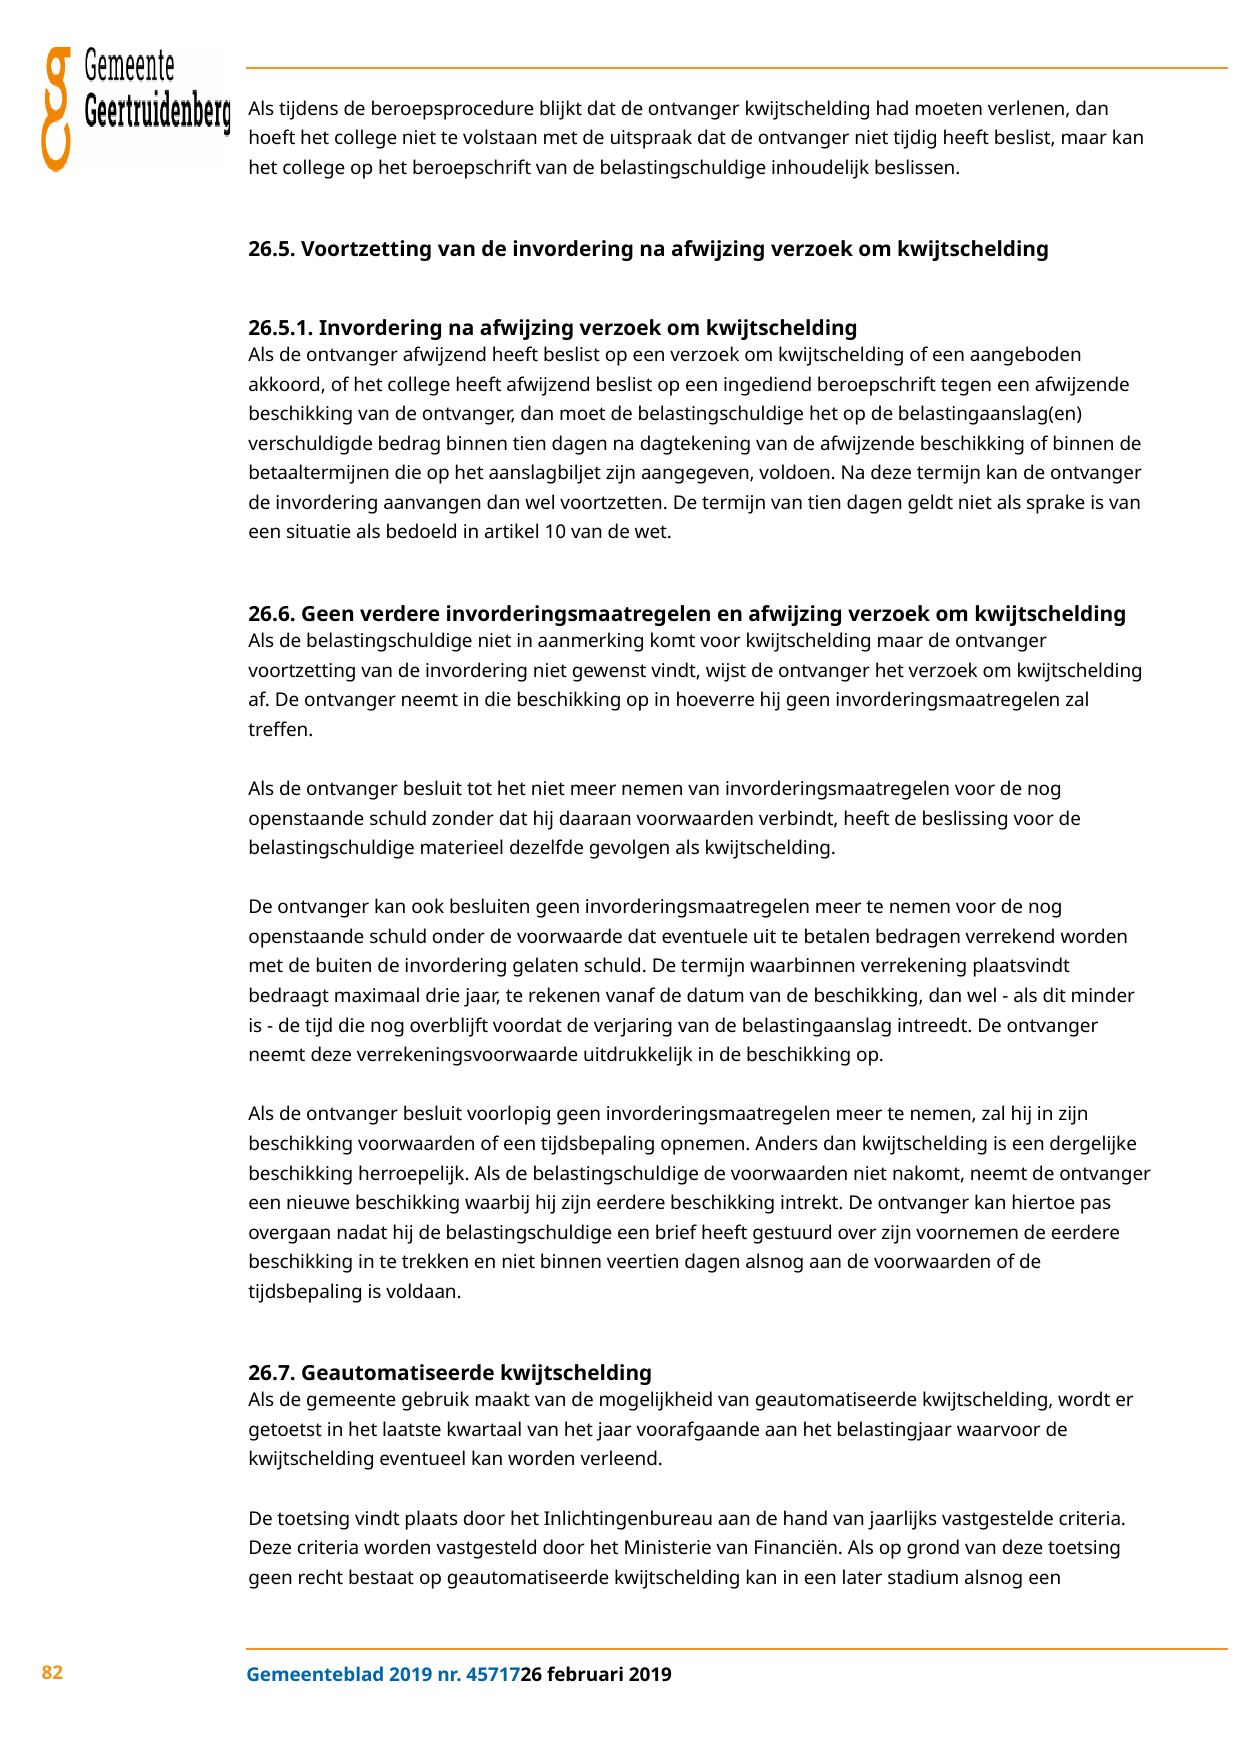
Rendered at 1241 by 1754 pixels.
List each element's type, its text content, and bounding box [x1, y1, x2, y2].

text De ontvanger kan ook besluiten geen invorderingsmaatregelen meer te nemen voor de nog openstaande schuld onder de voorwaarde dat eventuele uit te betalen bedragen verrekend worden met de buiten de invordering gelaten schuld. De termijn waarbinnen verrekening plaatsvindt bedraagt maximaal drie jaar, te rekenen vanaf de datum van de beschikking, dan wel - als dit minder is - de tijd die nog overblijft voordat de verjaring van de belastingaanslag intreedt. De ontvanger neemt deze verrekeningsvoorwaarde uitdrukkelijk in de beschikking op. [248, 893, 1152, 1067]
text 26.7. Geautomatiseerde kwijtschelding [248, 1358, 1152, 1386]
text Als de belastingschuldige niet in aanmerking komt voor kwijtschelding maar de ontvanger voortzetting van de invordering niet gewenst vindt, wijst de ontvanger het verzoek om kwijtschelding af. De ontvanger neemt in die beschikking op in hoeverre hij geen invorderingsmaatregelen zal treffen. [248, 627, 1152, 742]
text De toetsing vindt plaats door het Inlichtingenbureau aan de hand van jaarlijks vastgestelde criteria. Deze criteria worden vastgesteld door het Ministerie van Financiën. Als op grond van deze toetsing geen recht bestaat op geautomatiseerde kwijtschelding kan in een later stadium alsnog een [248, 1505, 1152, 1590]
text Als de ontvanger besluit tot het niet meer nemen van invorderingsmaatregelen voor de nog openstaande schuld zonder dat hij daaraan voorwaarden verbindt, heeft de beslissing voor de belastingschuldige materieel dezelfde gevolgen als kwijtschelding. [248, 775, 1152, 860]
text Als de ontvanger besluit voorlopig geen invorderingsmaatregelen meer te nemen, zal hij in zijn beschikking voorwaarden of een tijdsbepaling opnemen. Anders dan kwijtschelding is een dergelijke beschikking herroepelijk. Als de belastingschuldige de voorwaarden niet nakomt, neemt de ontvanger een nieuwe beschikking waarbij hij zijn eerdere beschikking intrekt. De ontvanger kan hiertoe pas overgaan nadat hij de belastingschuldige een brief heeft gestuurd over zijn voornemen de eerdere beschikking in te trekken en niet binnen veertien dagen alsnog aan de voorwaarden of de tijdsbepaling is voldaan. [248, 1101, 1152, 1304]
text Als de gemeente gebruik maakt van de mogelijkheid van geautomatiseerde kwijtschelding, wordt er getoetst in het laatste kwartaal van het jaar voorafgaande aan het belastingjaar waarvoor de kwijtschelding eventueel kan worden verleend. [248, 1386, 1152, 1471]
text 26.5. Voortzetting van de invordering na afwijzing verzoek om kwijtschelding [248, 234, 1152, 262]
text Als tijdens de beroepsprocedure blijkt dat de ontvanger kwijtschelding had moeten verlenen, dan hoeft het college niet te volstaan met de uitspraak dat de ontvanger niet tijdig heeft beslist, maar kan het college op het beroepschrift van de belastingschuldige inhoudelijk beslissen. [248, 95, 1152, 180]
text 26.5.1. Invordering na afwijzing verzoek om kwijtschelding [248, 313, 1152, 341]
picture [41, 47, 231, 172]
text Als de ontvanger afwijzend heeft beslist op een verzoek om kwijtschelding of een aangeboden akkoord, of het college heeft afwijzend beslist op een ingediend beroepschrift tegen een afwijzende beschikking van de ontvanger, dan moet de belastingschuldige het op de belastingaanslag(en) verschuldigde bedrag binnen tien dagen na dagtekening van de afwijzende beschikking of binnen de betaaltermijnen die op het aanslagbiljet zijn aangegeven, voldoen. Na deze termijn kan de ontvanger de invordering aanvangen dan wel voortzetten. De termijn van tien dagen geldt niet als sprake is van een situatie als bedoeld in artikel 10 van de wet. [248, 341, 1152, 544]
text 26.6. Geen verdere invorderingsmaatregelen en afwijzing verzoek om kwijtschelding [248, 599, 1152, 627]
